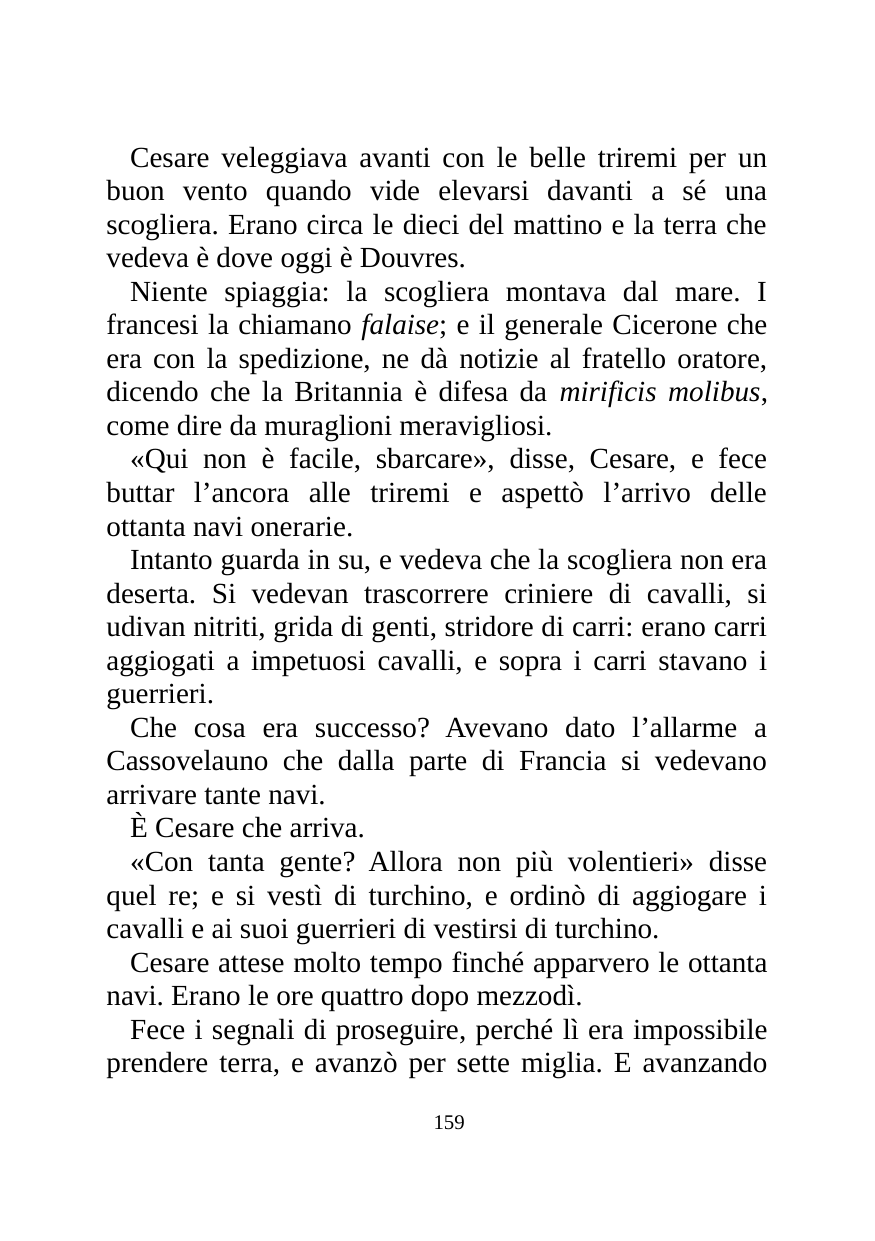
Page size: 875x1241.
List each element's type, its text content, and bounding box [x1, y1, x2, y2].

text È Cesare che arriva. [106, 811, 768, 844]
text Che cosa era successo? Avevano dato l’allarme a Cassovelauno che dalla parte di Francia si vedevano arrivare tante navi. [106, 710, 768, 811]
text Cesare attese molto tempo finché apparvero le ottanta navi. Erano le ore quattro dopo mezzodì. [106, 945, 768, 1012]
text «Con tanta gente? Allora non più volentieri» disse quel re; e si vestì di turchino, e ordinò di aggiogare i cavalli e ai suoi guerrieri di vestirsi di turchino. [106, 844, 768, 945]
text «Qui non è facile, sbarcare», disse, Cesare, e fece buttar l’ancora alle triremi e aspettò l’arrivo delle ottanta navi onerarie. [106, 442, 768, 542]
text Fece i segnali di proseguire, perché lì era impossibile prendere terra, e avanzò per sette miglia. E avanzando [106, 1012, 768, 1079]
text Cesare veleggiava avanti con le belle triremi per un buon vento quando vide elevarsi davanti a sé una scogliera. Erano circa le dieci del mattino e la terra che vedeva è dove oggi è Douvres. [106, 140, 768, 274]
text Niente spiaggia: la scogliera montava dal mare. I francesi la chiamano falaise; e il generale Cicerone che era con la spedizione, ne dà notizie al fratello oratore, dicendo che la Britannia è difesa da mirificis molibus, come dire da muraglioni meravigliosi. [106, 274, 768, 442]
text Intanto guarda in su, e vedeva che la scogliera non era deserta. Si vedevan trascorrere criniere di cavalli, si udivan nitriti, grida di genti, stridore di carri: erano carri aggiogati a impetuosi cavalli, e sopra i carri stavano i guerrieri. [106, 542, 768, 710]
